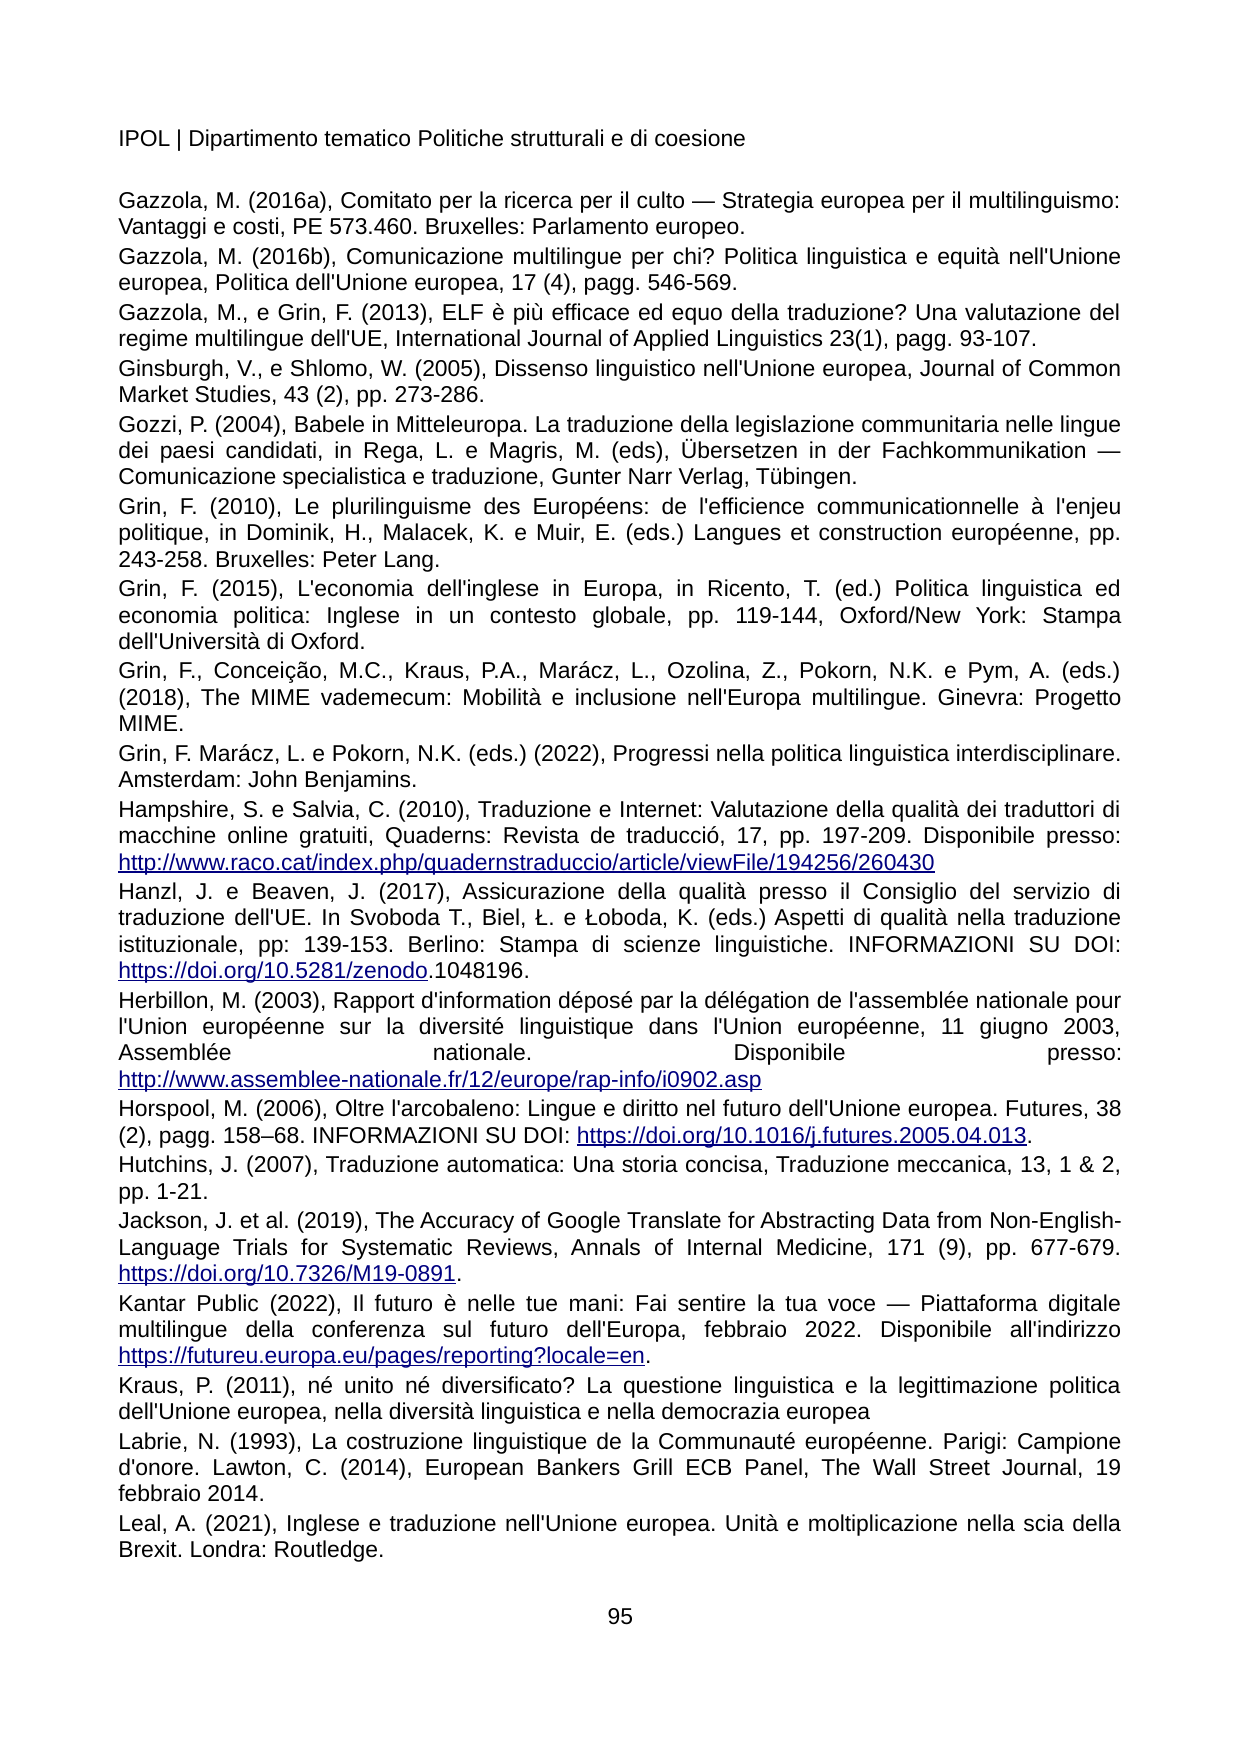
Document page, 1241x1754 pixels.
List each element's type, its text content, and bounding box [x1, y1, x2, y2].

text Jackson, J. et al. (2019), The Accuracy of Google Translate for Abstracting Data from Non-English- Language Trials for Systematic Reviews, Annals of Internal Medicine, 171 (9), pp. 677-679. https://doi.org/10.7326/M19-0891. [118, 1207, 1122, 1286]
text Ginsburgh, V., e Shlomo, W. (2005), Dissenso linguistico nell'Unione europea, Journal of Common Market Studies, 43 (2), pp. 273-286. [118, 355, 1122, 407]
text Herbillon, M. (2003), Rapport d'information déposé par la délégation de l'assemblée nationale pour l'Union européenne sur la diversité linguistique dans l'Union européenne, 11 giugno 2003, Assemblée nationale. Disponibile presso: http://www.assemblee-nationale.fr/12/europe/rap-info/i0902.asp [118, 987, 1122, 1092]
text Labrie, N. (1993), La costruzione linguistique de la Communauté européenne. Parigi: Campione d'onore. Lawton, C. (2014), European Bankers Grill ECB Panel, The Wall Street Journal, 19 febbraio 2014. [118, 1428, 1122, 1507]
text Grin, F. (2015), L'economia dell'inglese in Europa, in Ricento, T. (ed.) Politica linguistica ed economia politica: Inglese in un contesto globale, pp. 119-144, Oxford/New York: Stampa dell'Università di Oxford. [118, 575, 1122, 654]
text Hanzl, J. e Beaven, J. (2017), Assicurazione della qualità presso il Consiglio del servizio di traduzione dell'UE. In Svoboda T., Biel, Ł. e Łoboda, K. (eds.) Aspetti di qualità nella traduzione istituzionale, pp: 139-153. Berlino: Stampa di scienze linguistiche. INFORMAZIONI SU DOI: https://doi.org/10.5281/zenodo.1048196. [118, 878, 1122, 983]
text Gozzi, P. (2004), Babele in Mitteleuropa. La traduzione della legislazione communitaria nelle lingue dei paesi candidati, in Rega, L. e Magris, M. (eds), Übersetzen in der Fachkommunikation — Comunicazione specialistica e traduzione, Gunter Narr Verlag, Tübingen. [118, 411, 1122, 490]
text Gazzola, M. (2016a), Comitato per la ricerca per il culto — Strategia europea per il multilinguismo: Vantaggi e costi, PE 573.460. Bruxelles: Parlamento europeo. [118, 187, 1122, 239]
text Gazzola, M., e Grin, F. (2013), ELF è più efficace ed equo della traduzione? Una valutazione del regime multilingue dell'UE, International Journal of Applied Linguistics 23(1), pagg. 93-107. [118, 299, 1122, 351]
text Hampshire, S. e Salvia, C. (2010), Traduzione e Internet: Valutazione della qualità dei traduttori di macchine online gratuiti, Quaderns: Revista de traducció, 17, pp. 197-209. Disponibile presso: http://www.raco.cat/index.php/quadernstraduccio/article/viewFile/194256/260430 [118, 796, 1122, 875]
text Kraus, P. (2011), né unito né diversificato? La questione linguistica e la legittimazione politica dell'Unione europea, nella diversità linguistica e nella democrazia europea [118, 1372, 1122, 1424]
text Kantar Public (2022), Il futuro è nelle tue mani: Fai sentire la tua voce — Piattaforma digitale multilingue della conferenza sul futuro dell'Europa, febbraio 2022. Disponibile all'indirizzo https://futureu.europa.eu/pages/reporting?locale=en. [118, 1289, 1122, 1368]
text Gazzola, M. (2016b), Comunicazione multilingue per chi? Politica linguistica e equità nell'Unione europea, Politica dell'Unione europea, 17 (4), pagg. 546-569. [118, 243, 1122, 296]
text Grin, F. Marácz, L. e Pokorn, N.K. (eds.) (2022), Progressi nella politica linguistica interdisciplinare. Amsterdam: John Benjamins. [118, 740, 1122, 792]
text Horspool, M. (2006), Oltre l'arcobaleno: Lingue e diritto nel futuro dell'Unione europea. Futures, 38 (2), pagg. 158–68. INFORMAZIONI SU DOI: https://doi.org/10.1016/j.futures.2005.04.013. [118, 1095, 1122, 1148]
text Leal, A. (2021), Inglese e traduzione nell'Unione europea. Unità e moltiplicazione nella scia della Brexit. Londra: Routledge. [118, 1510, 1122, 1563]
text Grin, F., Conceição, M.C., Kraus, P.A., Marácz, L., Ozolina, Z., Pokorn, N.K. e Pym, A. (eds.) (2018), The MIME vademecum: Mobilità e inclusione nell'Europa multilingue. Ginevra: Progetto MIME. [118, 657, 1122, 737]
text Grin, F. (2010), Le plurilinguisme des Européens: de l'efficience communicationnelle à l'enjeu politique, in Dominik, H., Malacek, K. e Muir, E. (eds.) Langues et construction européenne, pp. 243-258. Bruxelles: Peter Lang. [118, 493, 1122, 572]
text Hutchins, J. (2007), Traduzione automatica: Una storia concisa, Traduzione meccanica, 13, 1 & 2, pp. 1-21. [118, 1151, 1122, 1204]
